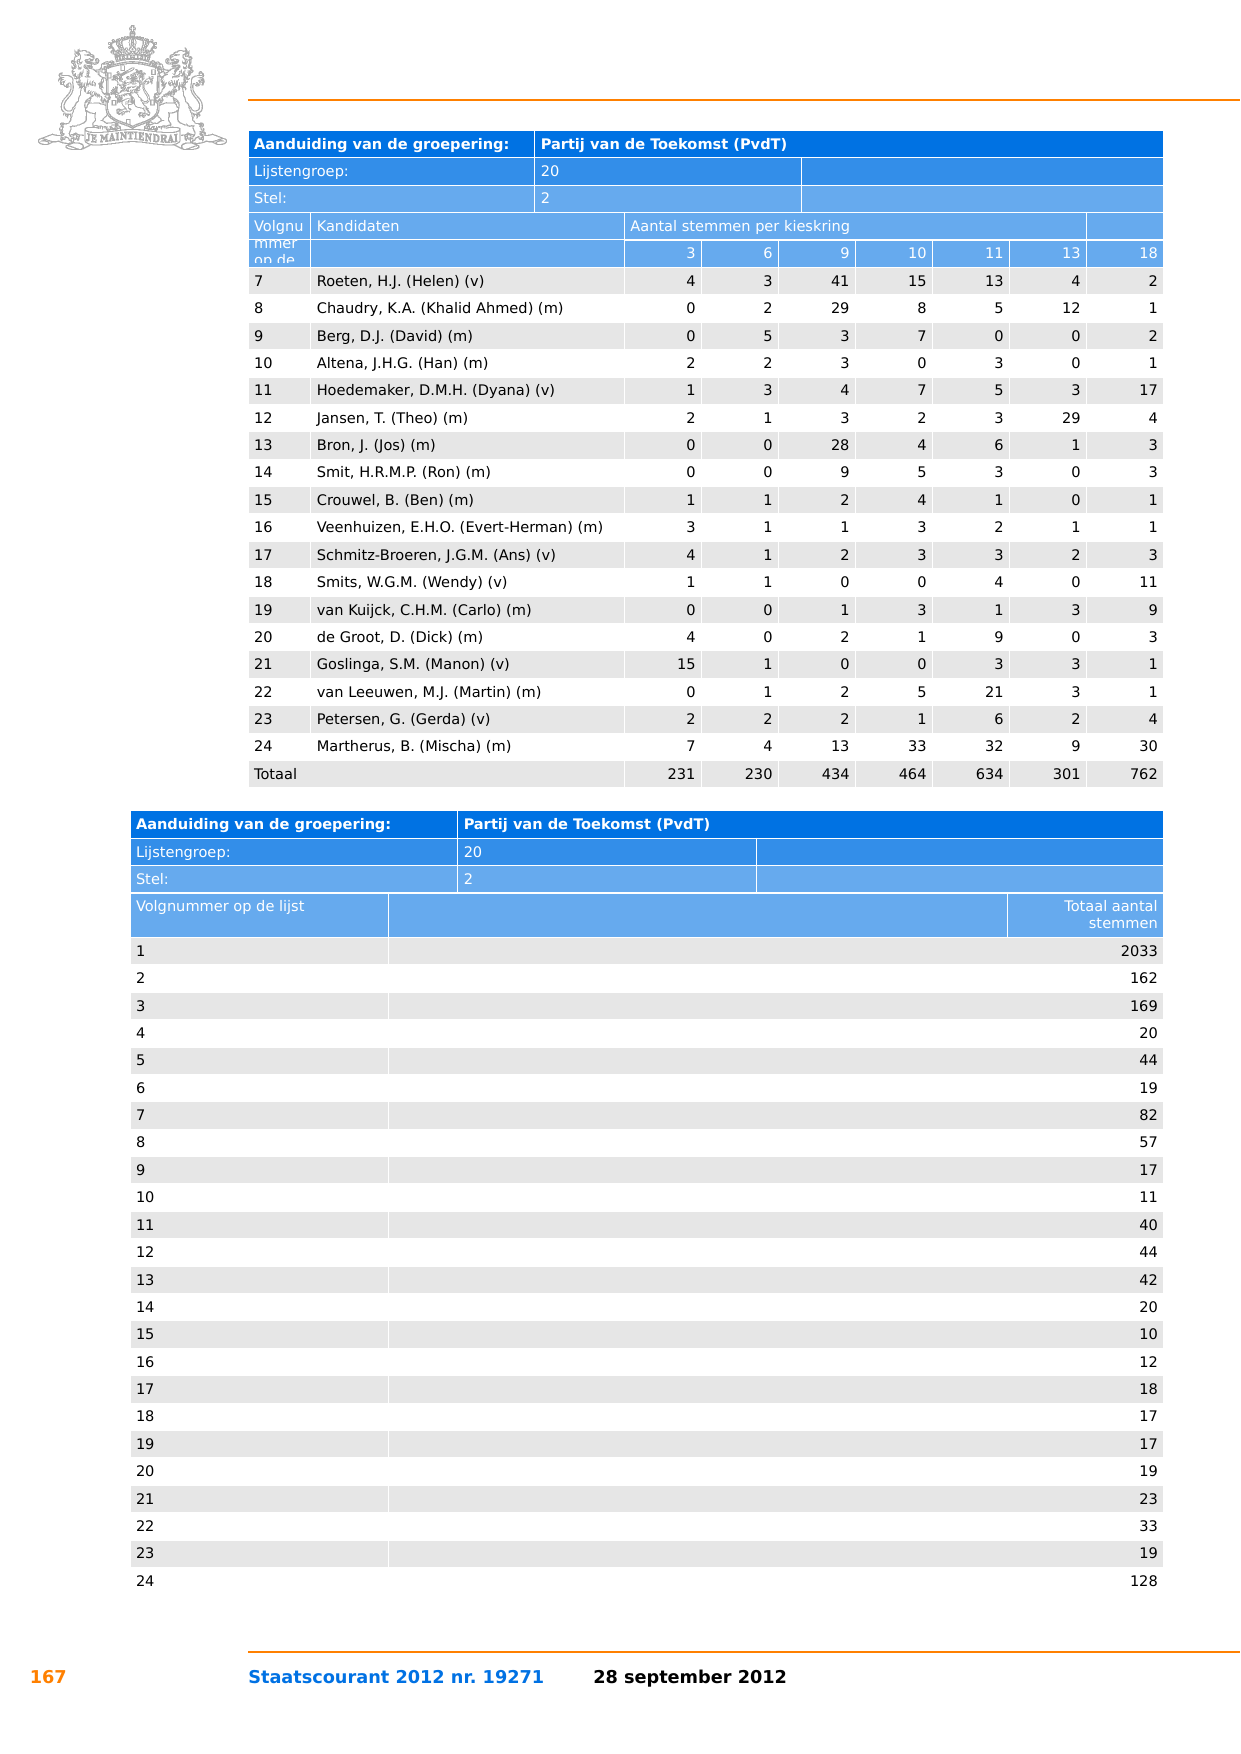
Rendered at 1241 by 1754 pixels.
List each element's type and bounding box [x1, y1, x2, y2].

picture [38, 25, 227, 150]
